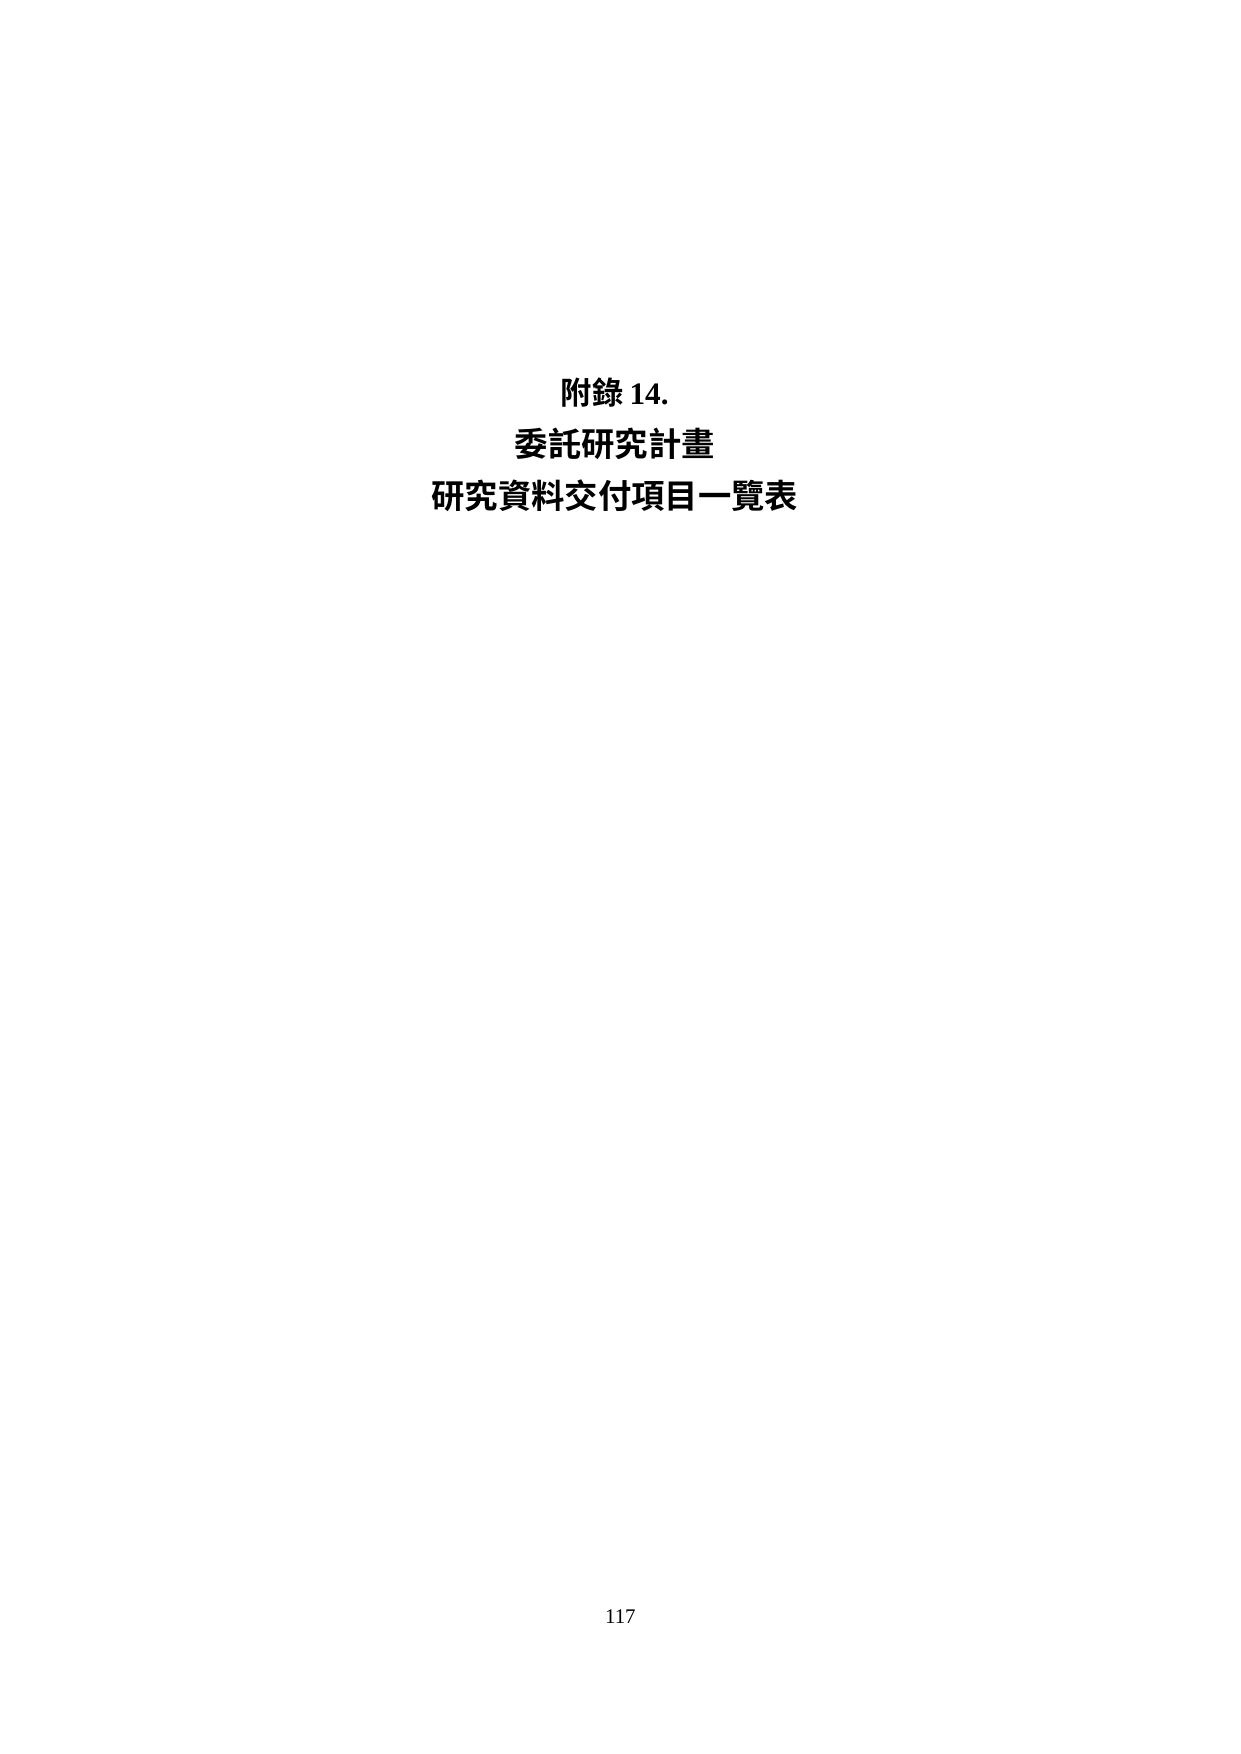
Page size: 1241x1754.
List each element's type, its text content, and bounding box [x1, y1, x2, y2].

text 委託研究計畫 [112, 414, 1117, 467]
text 附錄14. [112, 362, 1117, 414]
text 研究資料交付項目一覽表 [112, 467, 1117, 519]
